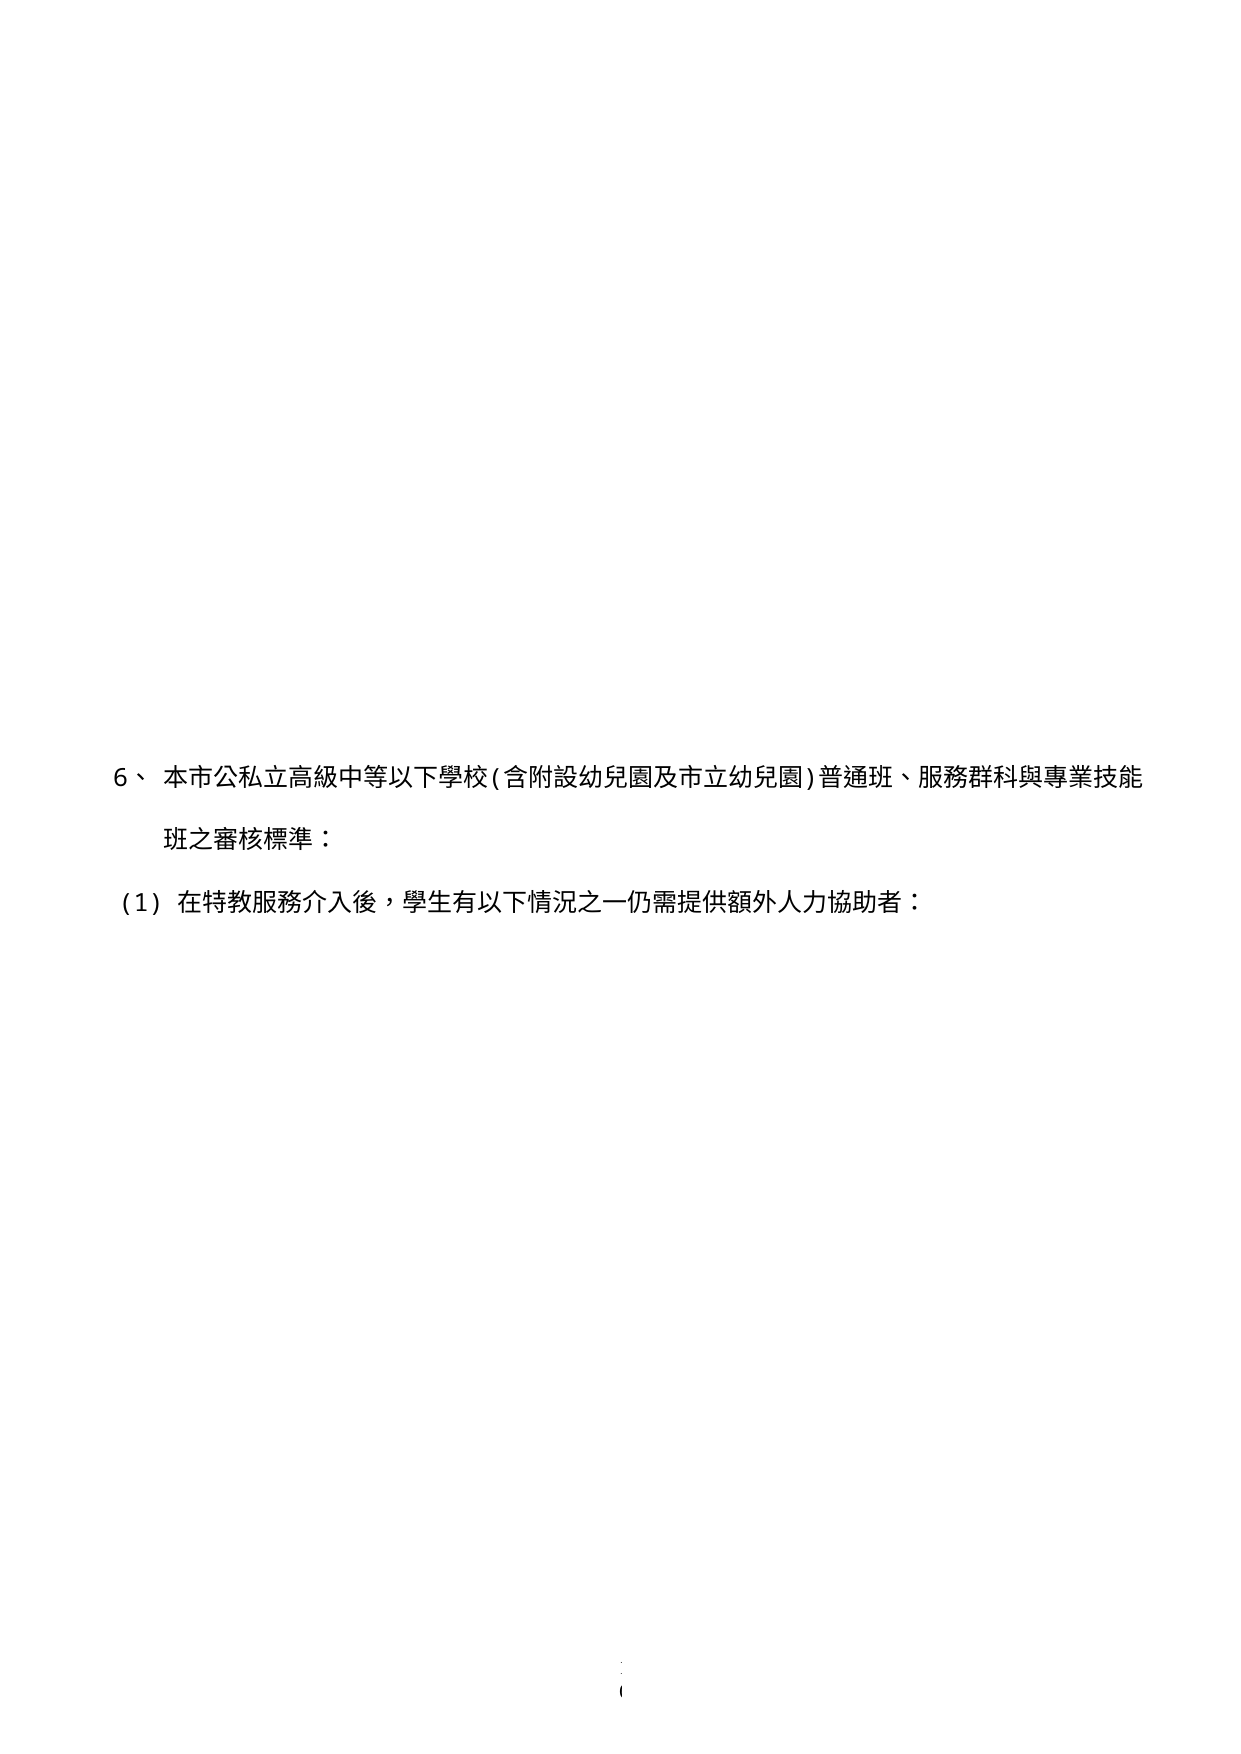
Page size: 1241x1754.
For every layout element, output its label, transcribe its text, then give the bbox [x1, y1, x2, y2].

list 本市公私立高級中等以下學校(含附設幼兒園及市立幼兒園)普通班、服務群科與專業技能班之審核標準： [113, 734, 1152, 859]
list 在特教服務介入後，學生有以下情況之一仍需提供額外人力協助者： [118, 859, 1152, 921]
